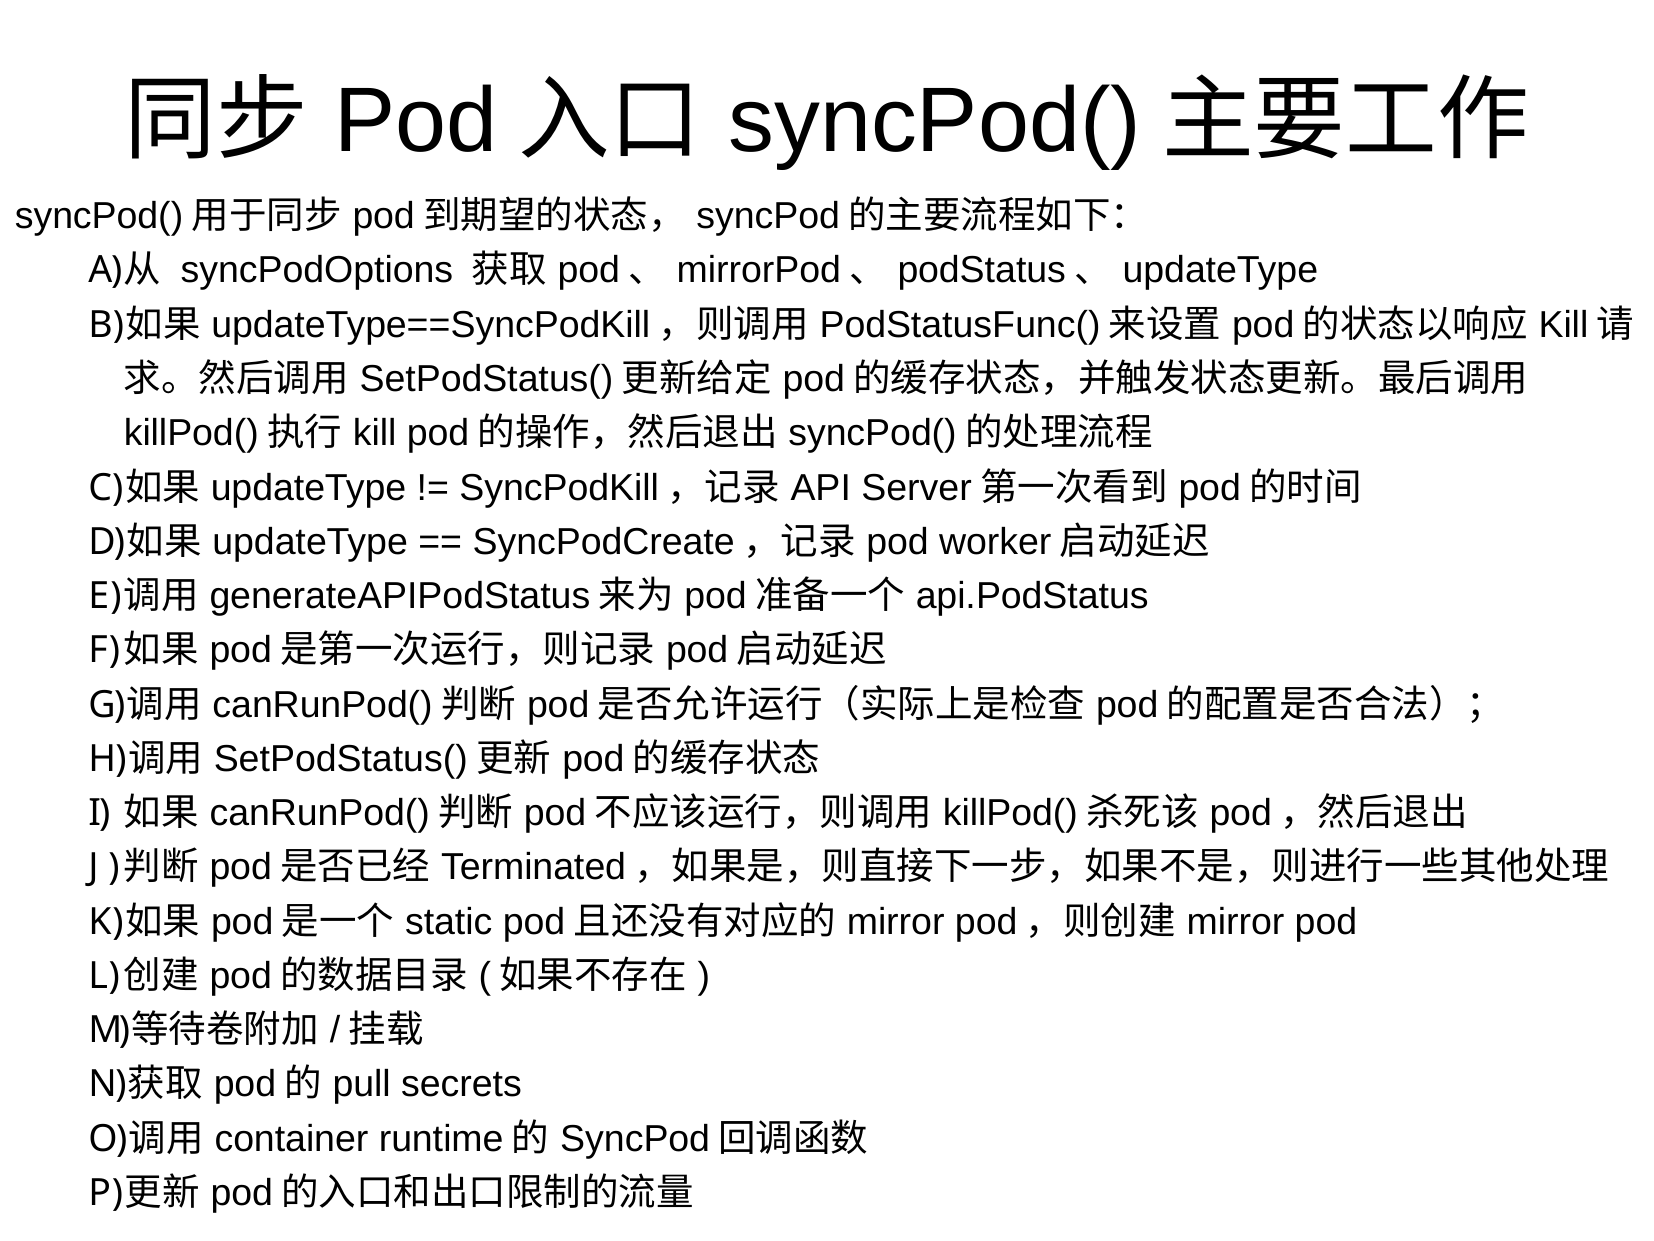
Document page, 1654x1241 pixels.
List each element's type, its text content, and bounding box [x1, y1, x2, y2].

title 同步Pod入口syncPod()主要工作 [82, 8, 1571, 177]
text_box syncPod()用于同步pod到期望的状态，syncPod的主要流程如下： 从 syncPodOptions 获取pod、mirrorPod、podStatus、updateType 如果updateType==SyncPodKill，则调用PodStatusFunc()来设置pod的状态以响应Kill请求。然后调用SetPodStatus()更新给定pod的缓存状态，并触发状态更新。最后调用killPod()执行kill pod的操作，然后退出syncPod()的处理流程 如果updateType != SyncPodKill，记录API Server第一次看到pod的时间 如果updateType == SyncPodCreate，记录pod worker启动延迟 调用generateAPIPodStatus来为pod准备一个api.PodStatus 如果pod是第一次运行，则记录pod启动延迟 调用canRunPod()判断pod是否允许运行（实际上是检查pod的配置是否合法）； 调用SetPodStatus()更新pod的缓存状态 如果canRunPod()判断pod不应该运行，则调用killPod()杀死该pod，然后退出 判断pod是否已经Terminated，如果是，则直接下一步，如果不是，则进行一些其他处理 如果pod是一个static pod且还没有对应的mirror pod，则创建mirror pod 创建pod的数据目录(如果不存在) 等待卷附加/挂载 获取pod的pull secrets 调用container runtime的SyncPod回调函数 更新pod的入口和出口限制的流量 [0, 177, 1654, 1241]
